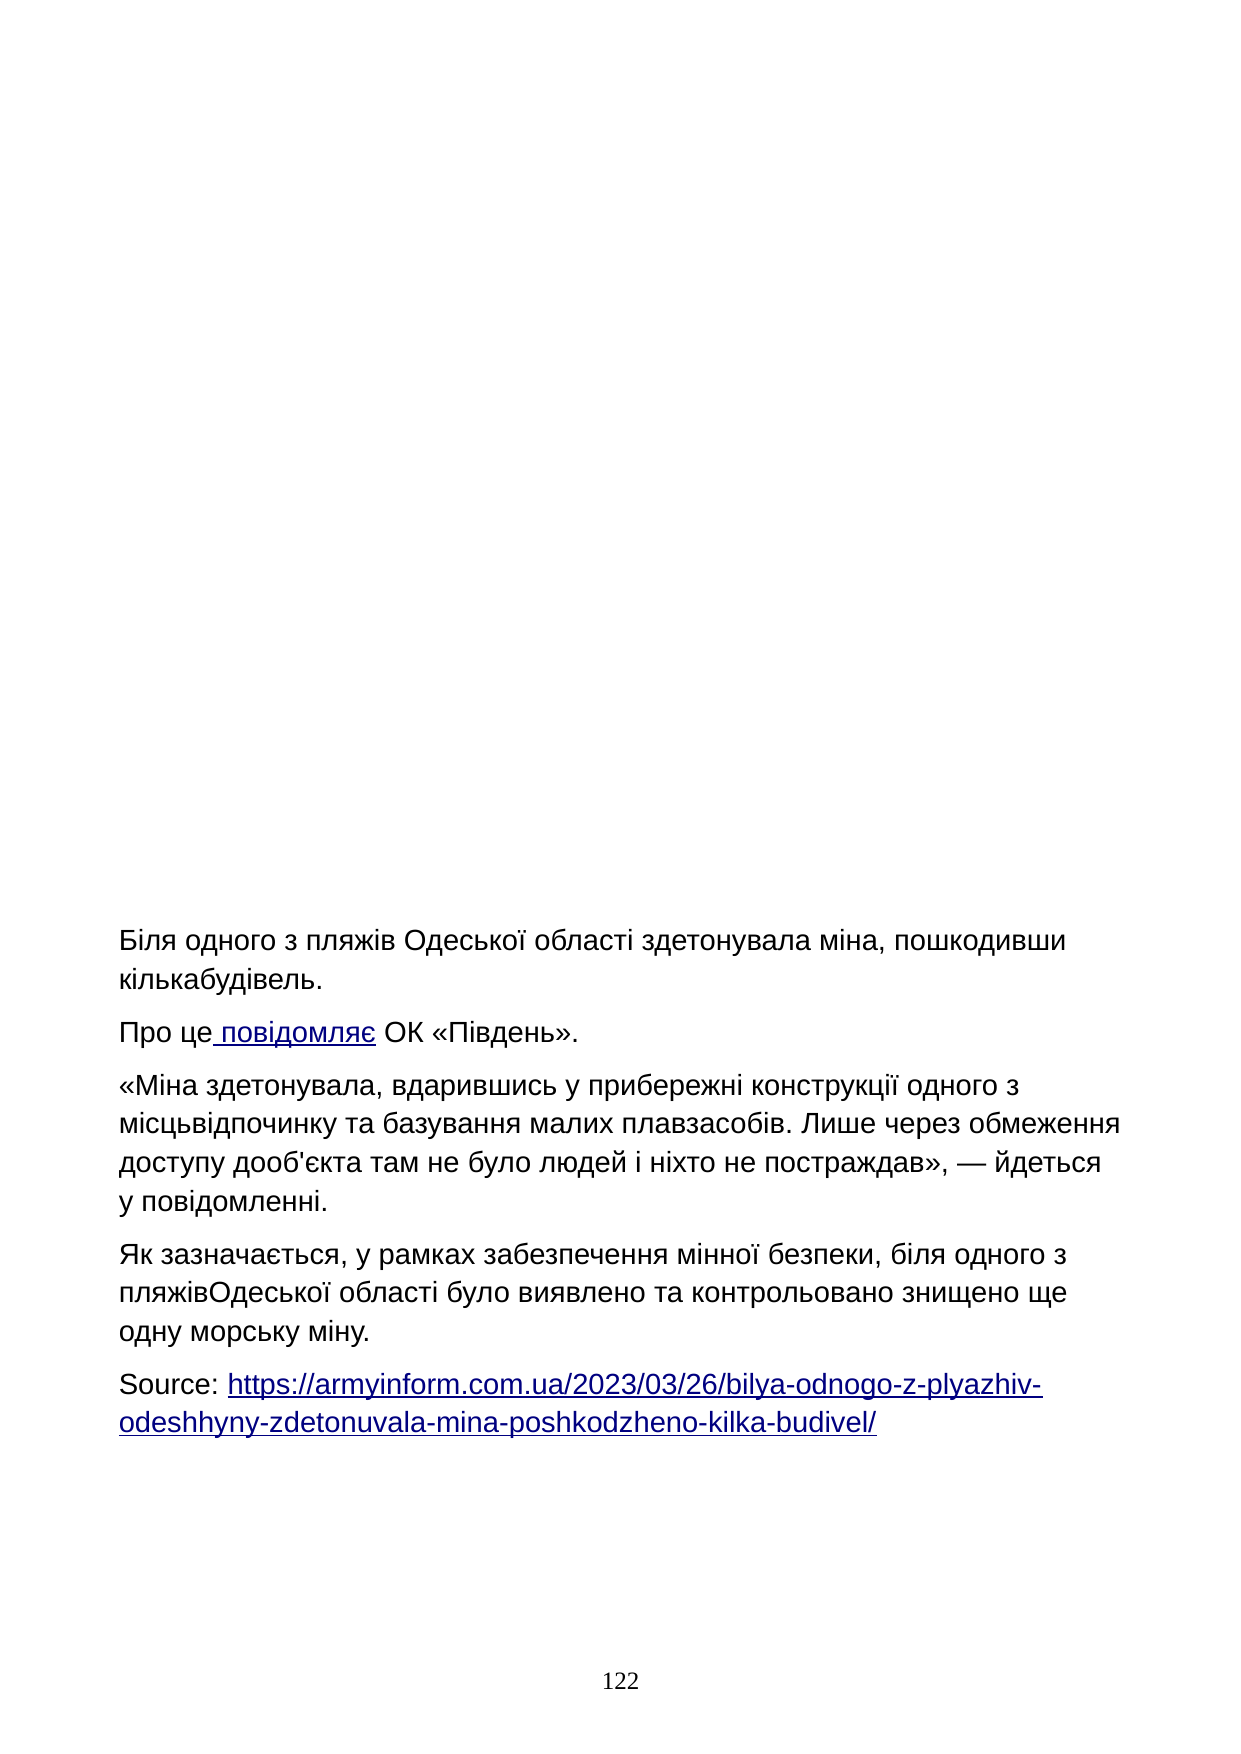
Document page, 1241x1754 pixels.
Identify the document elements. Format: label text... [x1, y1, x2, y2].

text Про це повідомляє ОК «Південь». [118, 1015, 1122, 1048]
text Біля одного з пляжів Одеської області здетонувала міна, пошкодивши кількабудівель. [118, 923, 1122, 995]
text Source: https://armyinform.com.ua/2023/03/26/bilya-odnogo-z-plyazhiv-odeshhyny-zdetonuvala-mina-poshkodzheno-kilka-budivel/ [118, 1367, 1122, 1439]
text «Міна здетонувала, вдарившись у прибережні конструкції одного з місцьвідпочинку та базування малих плавзасобів. Лише через обмеження доступу дооб'єкта там не було людей і ніхто не постраждав», — йдеться у повідомленні. [118, 1068, 1122, 1217]
text Як зазначається, у рамках забезпечення мінної безпеки, біля одного з пляжівОдеської області було виявлено та контрольовано знищено ще одну морську міну. [118, 1237, 1122, 1347]
